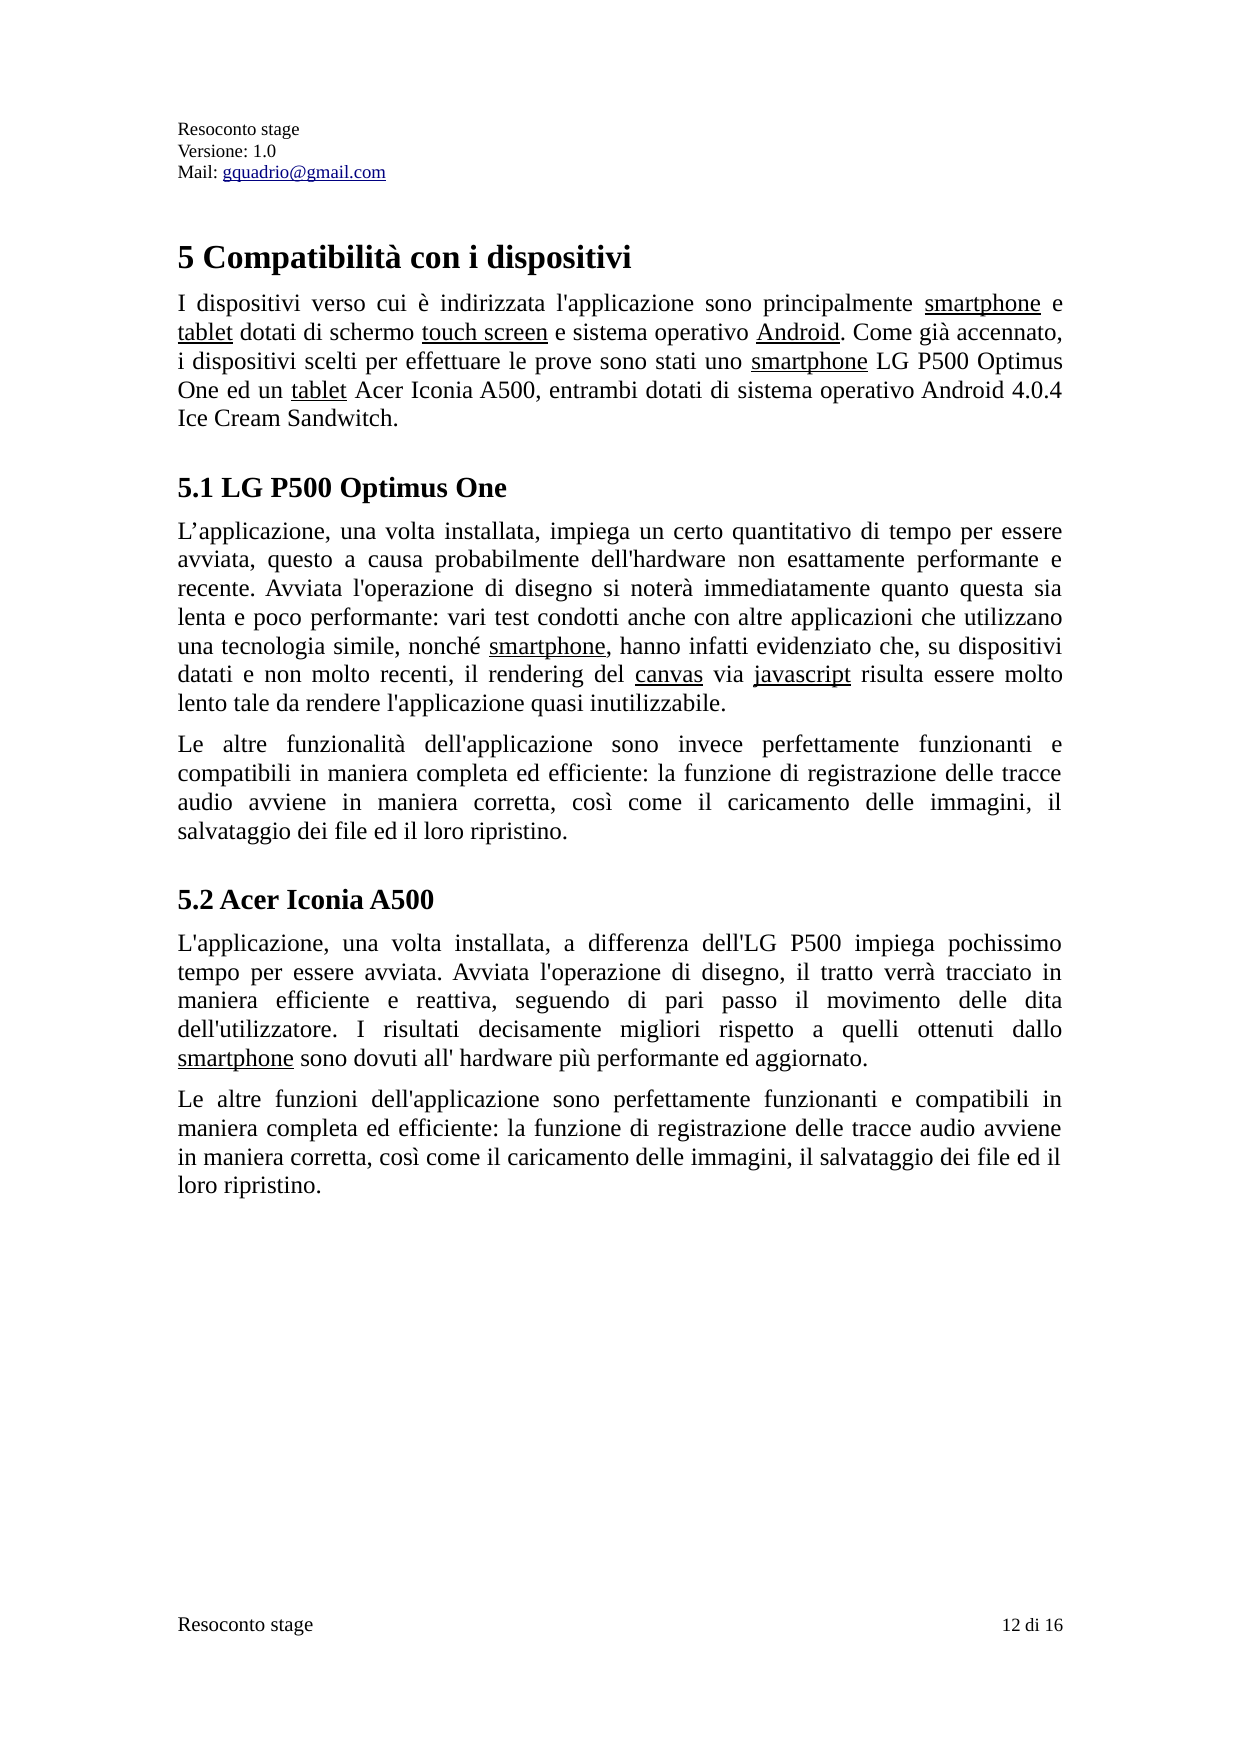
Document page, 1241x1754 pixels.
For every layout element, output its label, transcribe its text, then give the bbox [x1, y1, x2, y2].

subtitle 5.2 Acer Iconia A500 [177, 882, 1063, 916]
text L'applicazione, una volta installata, a differenza dell'LG P500 impiega pochissimo tempo per essere avviata. Avviata l'operazione di disegno, il tratto verrà tracciato in maniera efficiente e reattiva, seguendo di pari passo il movimento delle dita dell'utilizzatore. I risultati decisamente migliori rispetto a quelli ottenuti dallo smartphone sono dovuti all' hardware più performante ed aggiornato. [177, 928, 1063, 1072]
text L’applicazione, una volta installata, impiega un certo quantitativo di tempo per essere avviata, questo a causa probabilmente dell'hardware non esattamente performante e recente. Avviata l'operazione di disegno si noterà immediatamente quanto questa sia lenta e poco performante: vari test condotti anche con altre applicazioni che utilizzano una tecnologia simile, nonché smartphone, hanno infatti evidenziato che, su dispositivi datati e non molto recenti, il rendering del canvas via javascript risulta essere molto lento tale da rendere l'applicazione quasi inutilizzabile. [177, 516, 1063, 717]
text Le altre funzioni dell'applicazione sono perfettamente funzionanti e compatibili in maniera completa ed efficiente: la funzione di registrazione delle tracce audio avviene in maniera corretta, così come il caricamento delle immagini, il salvataggio dei file ed il loro ripristino. [177, 1084, 1063, 1199]
text Le altre funzionalità dell'applicazione sono invece perfettamente funzionanti e compatibili in maniera completa ed efficiente: la funzione di registrazione delle tracce audio avviene in maniera corretta, così come il caricamento delle immagini, il salvataggio dei file ed il loro ripristino. [177, 729, 1063, 844]
subtitle 5.1 LG P500 Optimus One [177, 470, 1063, 503]
text I dispositivi verso cui è indirizzata l'applicazione sono principalmente smartphone e tablet dotati di schermo touch screen e sistema operativo Android. Come già accennato, i dispositivi scelti per effettuare le prove sono stati uno smartphone LG P500 Optimus One ed un tablet Acer Iconia A500, entrambi dotati di sistema operativo Android 4.0.4 Ice Cream Sandwitch. [177, 288, 1063, 432]
subtitle 5 Compatibilità con i dispositivi [177, 237, 1063, 276]
